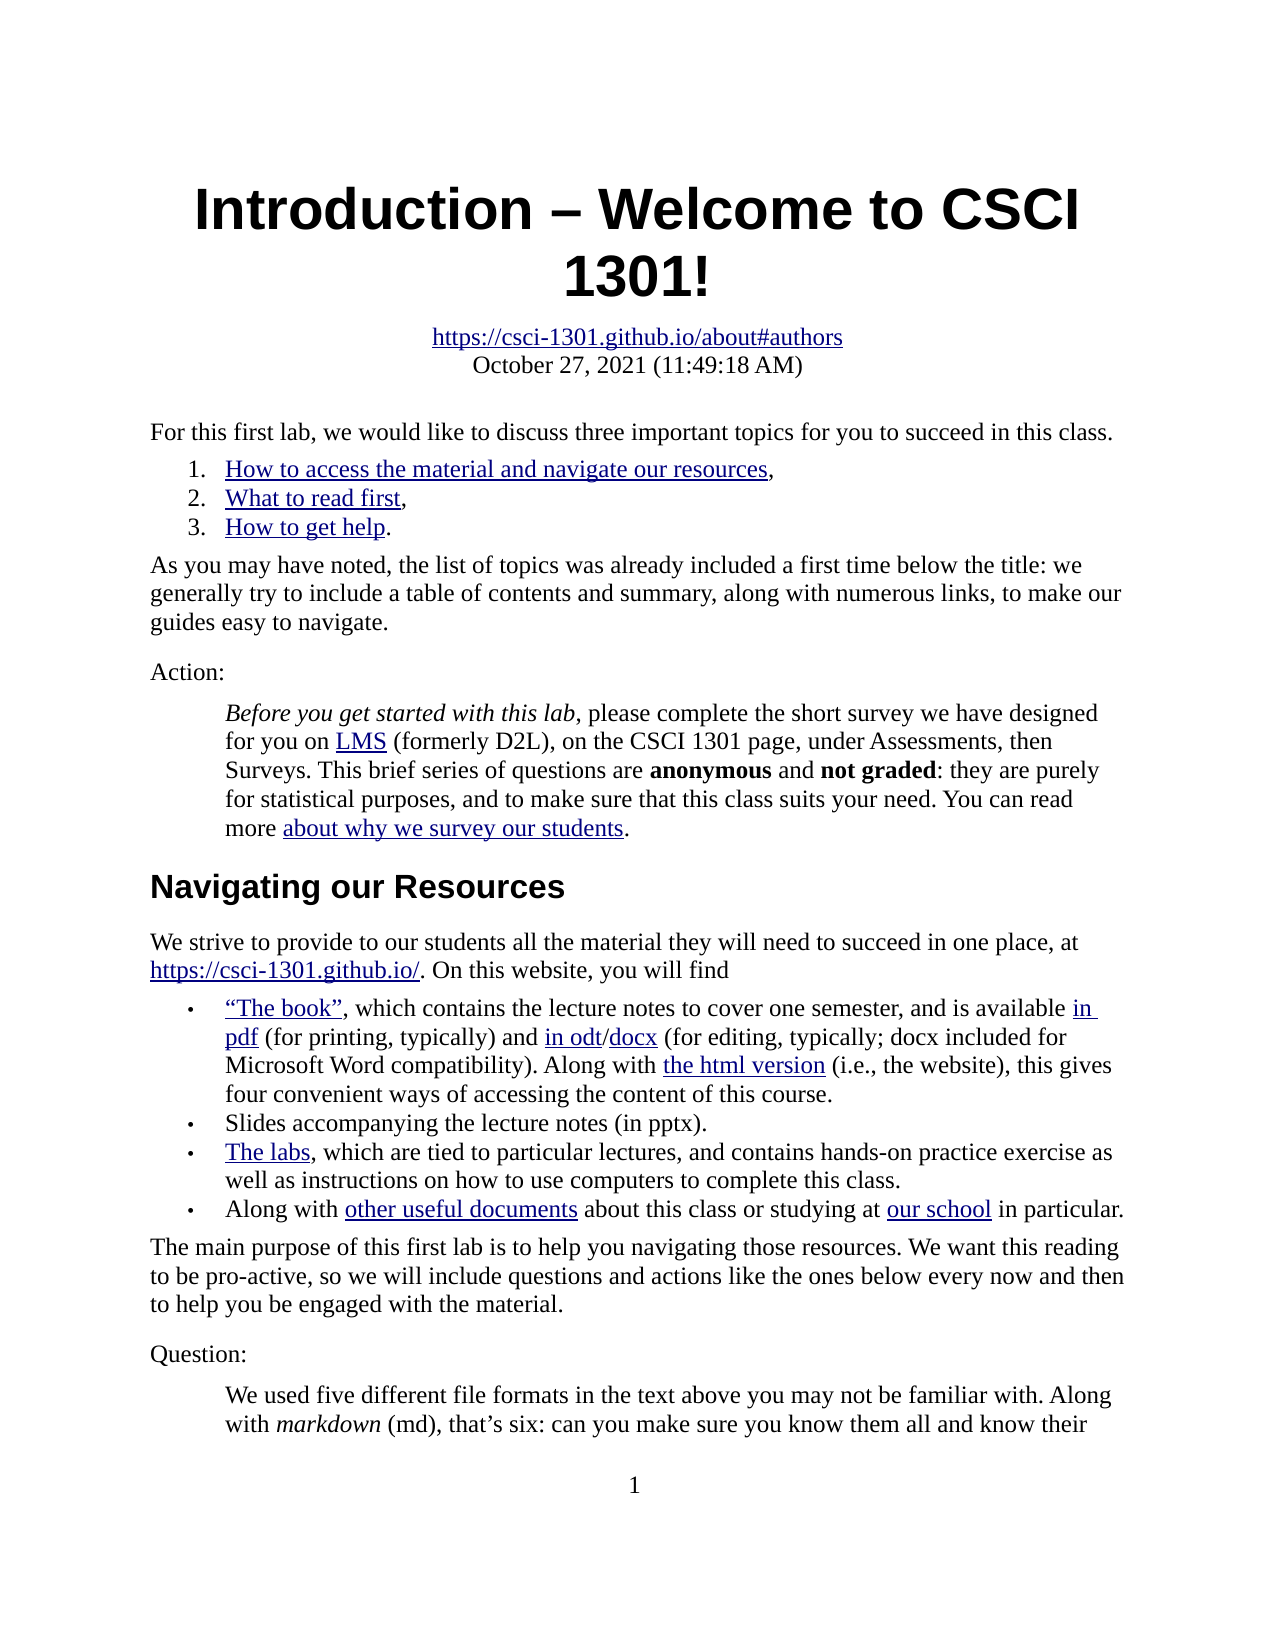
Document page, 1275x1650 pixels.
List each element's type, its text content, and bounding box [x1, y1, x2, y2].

text October 27, 2021 (11:49:18 AM) [150, 350, 1125, 379]
text For this first lab, we would like to discuss three important topics for you to succeed in this class. [150, 417, 1125, 446]
text Action: [150, 657, 1125, 686]
text We strive to provide to our students all the material they will need to succeed in one place, at https://csci-1301.github.io/. On this website, you will find [150, 927, 1125, 984]
list The labs, which are tied to particular lectures, and contains hands-on practice exercise as well as instructions on how to use computers to complete this class. [187, 1137, 1125, 1194]
list How to access the material and navigate our resources, [187, 454, 1125, 483]
subtitle Navigating our Resources [150, 866, 1125, 905]
list “The book”, which contains the lecture notes to cover one semester, and is available in pdf (for printing, typically) and in odt/docx (for editing, typically; docx included for Microsoft Word compatibility). Along with the html version (i.e., the website), this gives four convenient ways of accessing the content of this course. [187, 993, 1125, 1108]
list Slides accompanying the lecture notes (in pptx). [187, 1108, 1125, 1137]
text The main purpose of this first lab is to help you navigating those resources. We want this reading to be pro-active, so we will include questions and actions like the ones below every now and then to help you be engaged with the material. [150, 1232, 1125, 1318]
text Before you get started with this lab, please complete the short survey we have designed for you on LMS (formerly D2L), on the CSCI 1301 page, under Assessments, then Surveys. This brief series of questions are anonymous and not graded: they are purely for statistical purposes, and to make sure that this class suits your need. You can read more about why we survey our students. [225, 698, 1125, 841]
text Question: [150, 1339, 1125, 1368]
text We used five different file formats in the text above you may not be familiar with. Along with markdown (md), that’s six: can you make sure you know them all and know their [225, 1380, 1125, 1437]
text https://csci-1301.github.io/about#authors [150, 322, 1125, 350]
list What to read first, [187, 483, 1125, 512]
list How to get help. [187, 512, 1125, 541]
text As you may have noted, the list of topics was already included a first time below the title: we generally try to include a table of contents and summary, along with numerous links, to make our guides easy to navigate. [150, 550, 1125, 636]
list Along with other useful documents about this class or studying at our school in particular. [187, 1194, 1125, 1223]
title Introduction – Welcome to CSCI 1301! [150, 175, 1125, 309]
